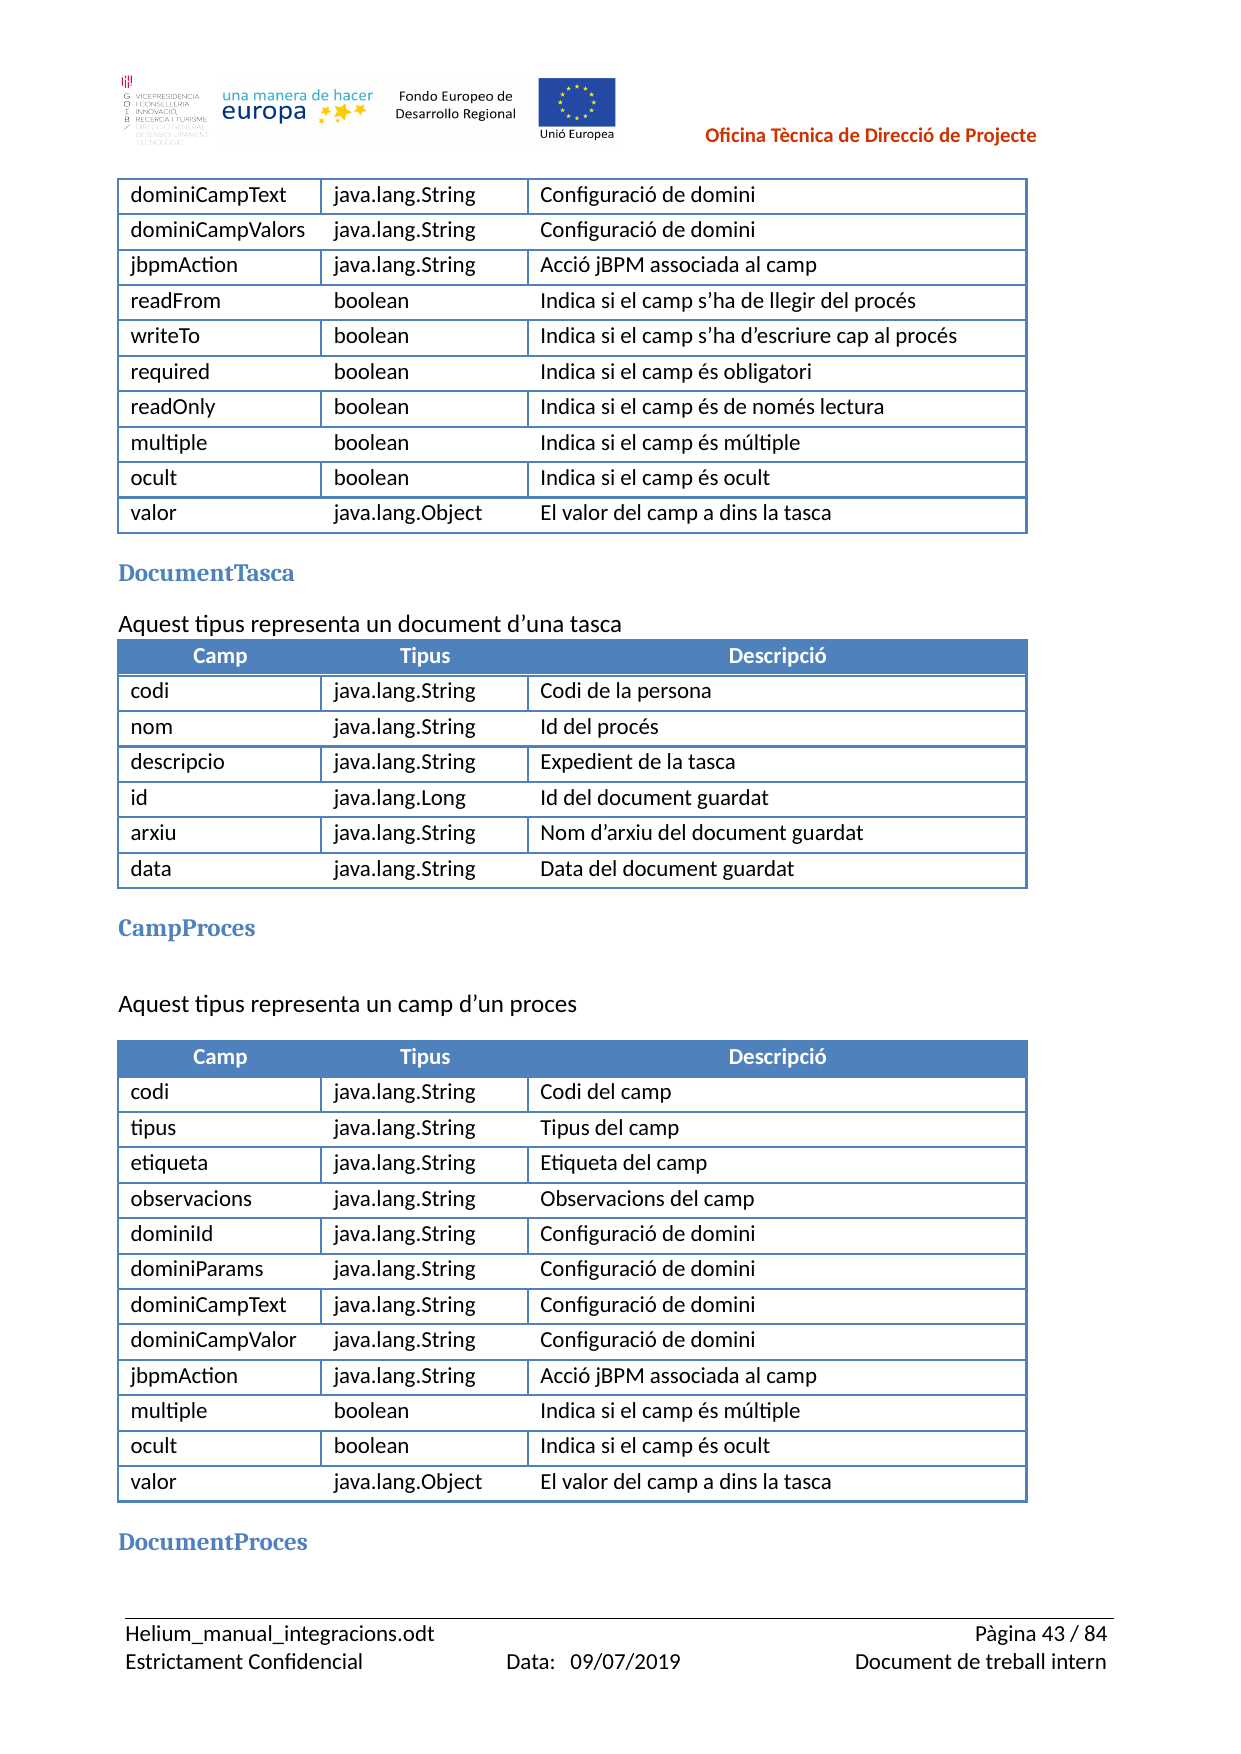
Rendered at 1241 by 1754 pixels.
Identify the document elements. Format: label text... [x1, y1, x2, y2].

table_cell Indica si el camp és de només lectura [529, 392, 1025, 426]
table_cell Indica si el camp s’ha d’escriure cap al procés [529, 321, 1025, 355]
table_cell Nom d’arxiu del document guardat [529, 818, 1025, 852]
table_cell readFrom [119, 286, 321, 319]
table_cell El valor del camp a dins la tasca [528, 499, 1025, 532]
table_cell boolean [321, 1396, 528, 1429]
text DocumentTasca [118, 559, 1122, 588]
table_cell writeTo [119, 321, 320, 355]
table_cell arxiu [119, 818, 320, 852]
table_cell boolean [322, 1432, 527, 1465]
table_cell valor [119, 499, 321, 532]
table_cell etiqueta [119, 1148, 320, 1182]
table_cell java.lang.String [321, 1325, 528, 1359]
table_cell Observacions del camp [528, 1184, 1025, 1217]
table_header Camp [119, 1042, 321, 1075]
table_cell Id del document guardat [528, 783, 1025, 816]
table_cell multiple [119, 428, 321, 461]
table_cell java.lang.String [322, 1078, 527, 1111]
table_cell ocult [119, 1432, 320, 1465]
table_cell java.lang.String [322, 1290, 527, 1323]
table_cell Configuració de domini [528, 1325, 1025, 1359]
table_cell Indica si el camp s’ha de llegir del procés [528, 286, 1025, 319]
table_cell dominiCampText [119, 1290, 320, 1323]
table_cell java.lang.String [322, 1219, 527, 1252]
table_cell java.lang.String [322, 251, 527, 284]
table_cell jbpmAction [119, 251, 320, 284]
table_cell java.lang.Object [321, 1467, 528, 1500]
table_cell java.lang.String [322, 818, 527, 852]
table_cell id [119, 783, 321, 816]
table_cell Etiqueta del camp [529, 1148, 1025, 1182]
table_header Descripció [528, 641, 1025, 674]
table_cell boolean [322, 392, 527, 426]
table_cell nom [119, 712, 321, 745]
picture [219, 73, 621, 147]
table_cell dominiCampValor [119, 1325, 321, 1359]
table_cell ocult [119, 463, 320, 496]
table_cell java.lang.String [321, 854, 528, 887]
text CampProces [118, 914, 1122, 943]
table_cell descripcio [119, 748, 320, 781]
table_cell Configuració de domini [528, 1255, 1025, 1288]
table_cell java.lang.String [321, 1184, 528, 1217]
table_cell java.lang.Object [321, 499, 528, 532]
table_cell java.lang.String [322, 677, 527, 710]
table_cell valor [119, 1467, 321, 1500]
table_cell data [119, 854, 321, 887]
table_cell java.lang.String [322, 748, 527, 781]
table_cell tipus [119, 1113, 321, 1146]
table_cell Codi de la persona [529, 677, 1025, 710]
table_cell Tipus del camp [528, 1113, 1025, 1146]
table_cell Acció jBPM associada al camp [529, 1361, 1025, 1394]
table_cell Indica si el camp és obligatori [528, 357, 1025, 390]
table_header Camp [119, 641, 321, 674]
table_cell Indica si el camp és ocult [529, 1432, 1025, 1465]
text Aquest tipus representa un camp d’un proces [118, 989, 1122, 1019]
table_cell Expedient de la tasca [529, 748, 1025, 781]
table_cell dominiParams [119, 1255, 321, 1288]
table_cell jbpmAction [119, 1361, 320, 1394]
table_cell Indica si el camp és ocult [529, 463, 1025, 496]
table_header Descripció [528, 1042, 1025, 1075]
table_cell java.lang.String [321, 1113, 528, 1146]
table_cell dominiCampValors [119, 215, 321, 248]
table_cell java.lang.String [321, 215, 528, 248]
table_cell Configuració de domini [529, 1290, 1025, 1323]
table_cell Configuració de domini [528, 215, 1025, 248]
table_cell boolean [321, 286, 528, 319]
table_cell java.lang.String [322, 1361, 527, 1394]
table_header Tipus [321, 1042, 528, 1075]
picture [118, 73, 213, 147]
table_cell observacions [119, 1184, 321, 1217]
table_cell boolean [322, 463, 527, 496]
table_cell boolean [321, 428, 528, 461]
table_cell java.lang.String [322, 180, 527, 213]
table_cell boolean [321, 357, 528, 390]
text Aquest tipus representa un document d’una tasca [118, 608, 1122, 639]
table_cell Codi del camp [529, 1078, 1025, 1111]
table_cell multiple [119, 1396, 321, 1429]
table_cell boolean [322, 321, 527, 355]
table_cell Acció jBPM associada al camp [529, 251, 1025, 284]
table_cell codi [119, 677, 320, 710]
table_cell java.lang.Long [321, 783, 528, 816]
table_cell java.lang.String [321, 712, 528, 745]
table_cell dominiCampText [119, 180, 320, 213]
table_cell Id del procés [528, 712, 1025, 745]
table_cell Configuració de domini [529, 1219, 1025, 1252]
table_cell Data del document guardat [528, 854, 1025, 887]
table_cell codi [119, 1078, 320, 1111]
table_cell readOnly [119, 392, 320, 426]
table_header Tipus [321, 641, 528, 674]
table_cell El valor del camp a dins la tasca [528, 1467, 1025, 1500]
table_cell Indica si el camp és múltiple [528, 1396, 1025, 1429]
table_cell java.lang.String [322, 1148, 527, 1182]
table_cell java.lang.String [321, 1255, 528, 1288]
table_cell Configuració de domini [529, 180, 1025, 213]
table_cell Indica si el camp és múltiple [528, 428, 1025, 461]
table_cell required [119, 357, 321, 390]
text DocumentProces [118, 1527, 1122, 1556]
table_cell dominiId [119, 1219, 320, 1252]
